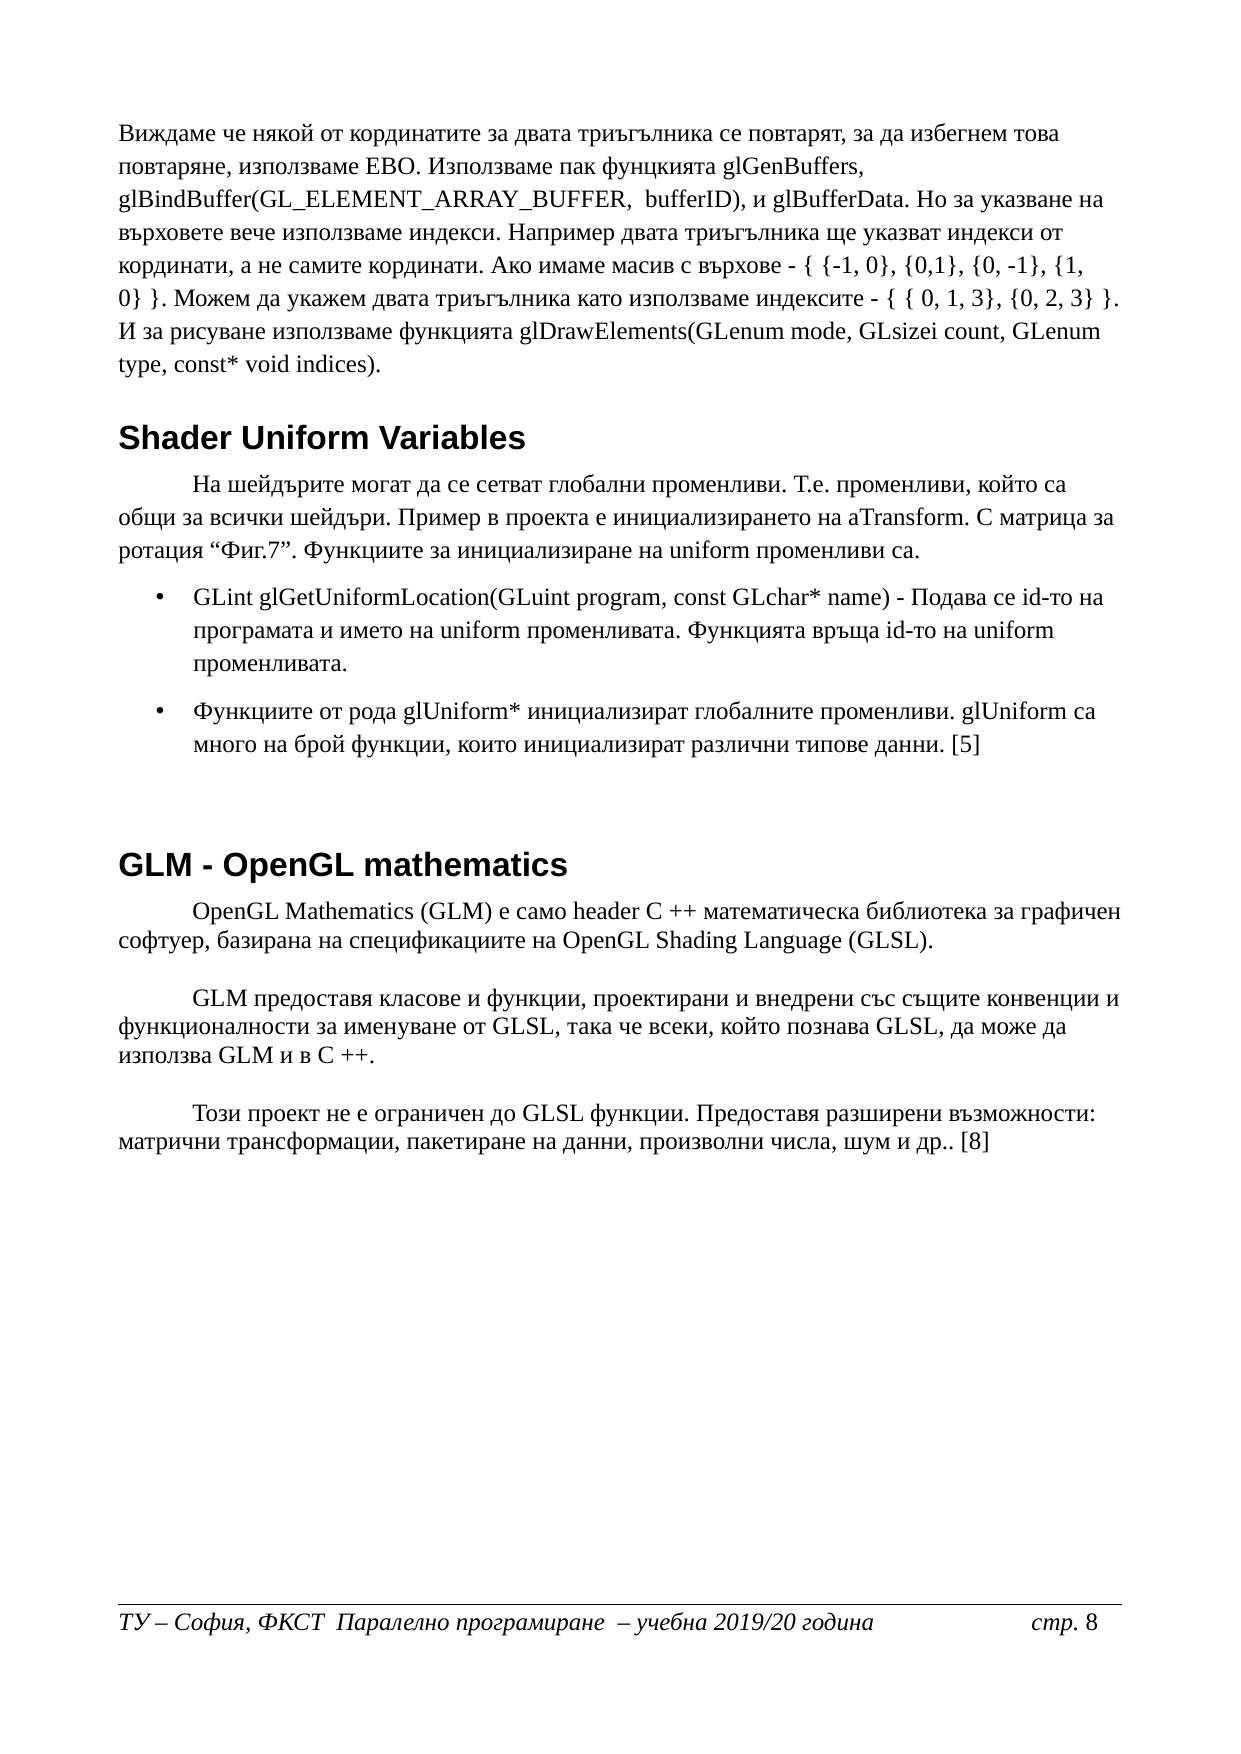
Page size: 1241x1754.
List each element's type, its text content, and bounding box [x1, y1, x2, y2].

subtitle GLM - OpenGL mathematics [118, 845, 1122, 884]
text OpenGL Mathematics (GLM) е само header C ++ математическа библиотека за графичен софтуер, базирана на спецификациите на OpenGL Shading Language (GLSL). [118, 896, 1122, 954]
list Функциите от рода glUniform* инициализират глобалните променливи. glUniform са много на брой функции, които инициализират различни типове данни. [5] [156, 696, 1122, 758]
text Този проект не е ограничен до GLSL функции. Предоставя разширени възможности: матрични трансформации, пакетиране на данни, произволни числа, шум и др.. [8] [118, 1098, 1122, 1155]
text На шейдърите могат да се сетват глобални променливи. Т.е. променливи, който са общи за всички шейдъри. Пример в проекта е инициализирането на aTransform. С матрица за ротация “Фиг.7”. Функциите за инициализиране на uniform променливи са. [118, 469, 1122, 564]
subtitle Shader Uniform Variables [118, 418, 1122, 456]
list GLint glGetUniformLocation(GLuint program, const GLchar* name) - Подава се id-то на програмата и името на uniform променливата. Функцията връща id-то на uniform променливата. [156, 582, 1122, 677]
text GLM предоставя класове и функции, проектирани и внедрени със същите конвенции и функционалности за именуване от GLSL, така че всеки, който познава GLSL, да може да използва GLM и в C ++. [118, 983, 1122, 1069]
text Виждаме че някой от кординатите за двата триъгълника се повтарят, за да избегнем това повтаряне, използваме EBO. Използваме пак фунцкията glGenBuffers, glBindBuffer(GL_ELEMENT_ARRAY_BUFFER, bufferID), и glBufferData. Но за указване на върховете вече използваме индекси. Например двата триъгълника ще указват индекси от кординати, а не самите кординати. Ако имаме масив с върхове - { {-1, 0}, {0,1}, {0, -1}, {1, 0} }. Можем да укажем двата триъгълника като използваме индексите - { { 0, 1, 3}, {0, 2, 3} }. И за рисуване използваме функцията glDrawElements(GLenum mode, GLsizei count, GLenum type, const* void indices). [118, 118, 1122, 378]
